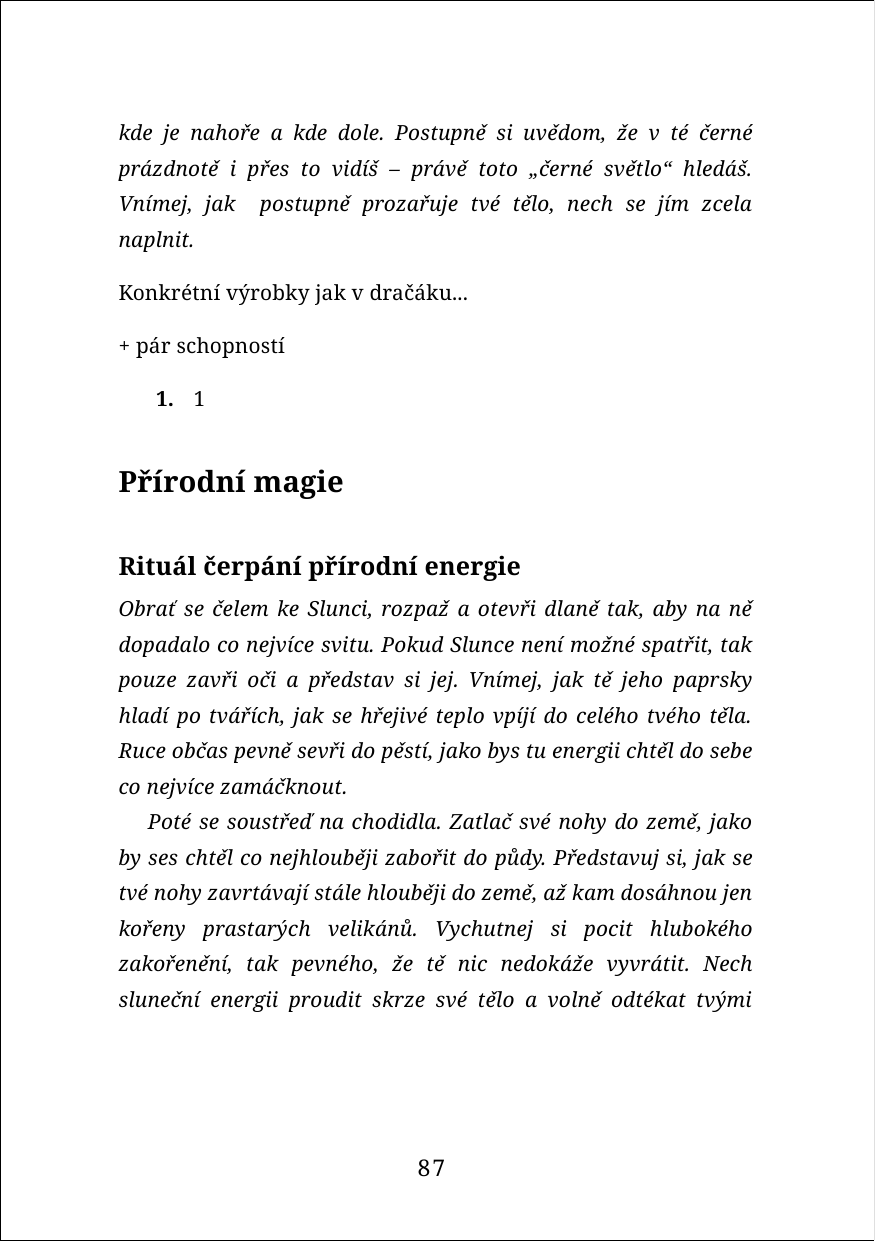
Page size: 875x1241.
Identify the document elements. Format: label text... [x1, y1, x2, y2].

text + pár schopností [118, 331, 756, 360]
subtitle Rituál čerpání přírodní energie [118, 548, 756, 582]
text Konkrétní výrobky jak v dračáku... [118, 278, 756, 306]
text kde je nahoře a kde dole. Postupně si uvědom, že v té černé prázdnotě i přes to vidíš – právě toto „černé světlo“ hledáš. Vnímej, jak postupně prozařuje tvé tělo, nech se jím zcela naplnit. [118, 118, 756, 253]
list 1 [156, 384, 756, 413]
subtitle Přírodní magie [118, 461, 756, 501]
text Obrať se čelem ke Slunci, rozpaž a otevři dlaně tak, aby na ně dopadalo co nejvíce svitu. Pokud Slunce není možné spatřit, tak pouze zavři oči a představ si jej. Vnímej, jak tě jeho paprsky hladí po tvářích, jak se hřejivé teplo vpíjí do celého tvého těla. Ruce občas pevně sevři do pěstí, jako bys tu energii chtěl do sebe co nejvíce zamáčknout. Poté se soustřeď na chodidla. Zatlač své nohy do země, jako by ses chtěl co nejhlouběji zabořit do půdy. Představuj si, jak se tvé nohy zavrtávají stále hlouběji do země, až kam dosáhnou jen kořeny prastarých velikánů. Vychutnej si pocit hlubokého zakořenění, tak pevného, že tě nic nedokáže vyvrátit. Nech sluneční energii proudit skrze své tělo a volně odtékat tvými [118, 594, 756, 1013]
